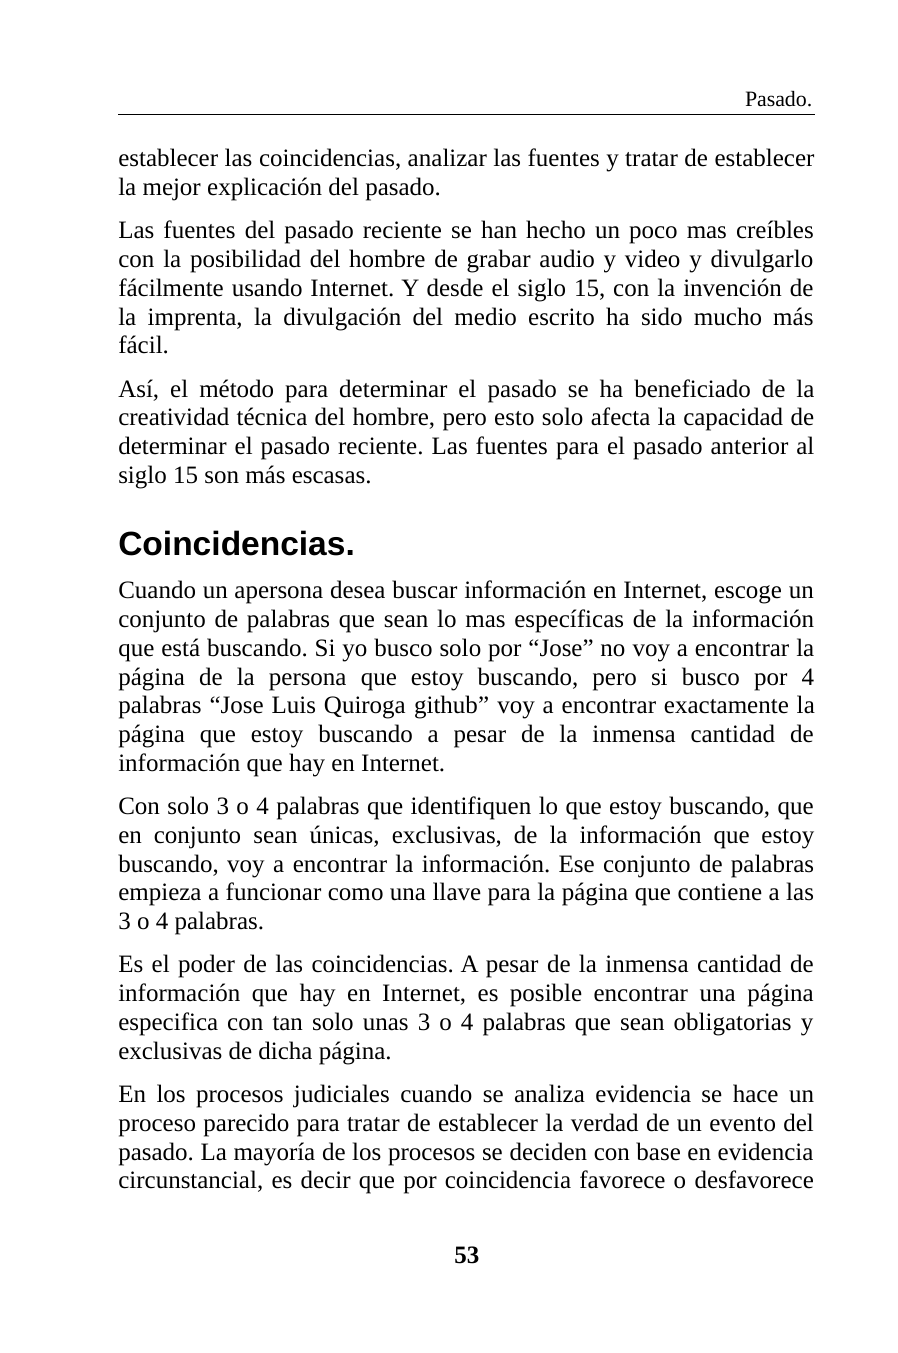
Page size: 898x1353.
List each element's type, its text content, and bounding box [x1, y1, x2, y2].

text establecer las coincidencias, analizar las fuentes y tratar de establecer la mejor explicación del pasado. [118, 143, 815, 201]
text Es el poder de las coincidencias. A pesar de la inmensa cantidad de información que hay en Internet, es posible encontrar una página especifica con tan solo unas 3 o 4 palabras que sean obligatorias y exclusivas de dicha página. [118, 949, 815, 1064]
text Las fuentes del pasado reciente se han hecho un poco mas creíbles con la posibilidad del hombre de grabar audio y video y divulgarlo fácilmente usando Internet. Y desde el siglo 15, con la invención de la imprenta, la divulgación del medio escrito ha sido mucho más fácil. [118, 215, 815, 359]
text Cuando un apersona desea buscar información en Internet, escoge un conjunto de palabras que sean lo mas específicas de la información que está buscando. Si yo busco solo por “Jose” no voy a encontrar la página de la persona que estoy buscando, pero si busco por 4 palabras “Jose Luis Quiroga github” voy a encontrar exactamente la página que estoy buscando a pesar de la inmensa cantidad de información que hay en Internet. [118, 575, 815, 777]
subtitle Coincidencias. [118, 524, 815, 563]
text En los procesos judiciales cuando se analiza evidencia se hace un proceso parecido para tratar de establecer la verdad de un evento del pasado. La mayoría de los procesos se deciden con base en evidencia circunstancial, es decir que por coincidencia favorece o desfavorece [118, 1079, 815, 1194]
text Así, el método para determinar el pasado se ha beneficiado de la creatividad técnica del hombre, pero esto solo afecta la capacidad de determinar el pasado reciente. Las fuentes para el pasado anterior al siglo 15 son más escasas. [118, 374, 815, 489]
text Con solo 3 o 4 palabras que identifiquen lo que estoy buscando, que en conjunto sean únicas, exclusivas, de la información que estoy buscando, voy a encontrar la información. Ese conjunto de palabras empieza a funcionar como una llave para la página que contiene a las 3 o 4 palabras. [118, 791, 815, 935]
